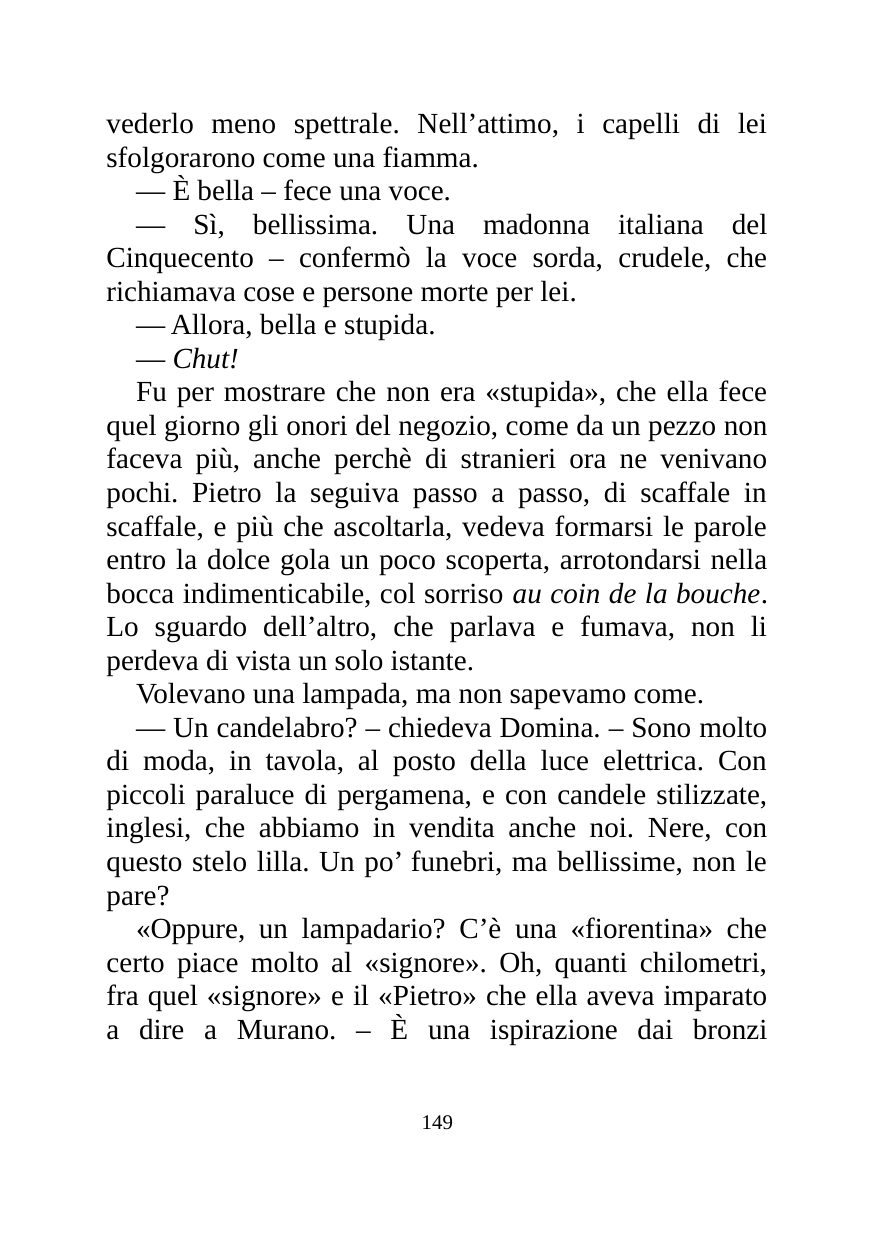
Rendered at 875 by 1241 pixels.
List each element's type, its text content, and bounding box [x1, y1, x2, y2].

text «Oppure, un lampadario? C’è una «fiorentina» che certo piace molto al «signore». Oh, quanti chilometri, fra quel «signore» e il «Pietro» che ella aveva imparato a dire a Murano. – È una ispirazione dai bronzi [106, 911, 768, 1045]
text vederlo meno spettrale. Nell’attimo, i capelli di lei sfolgorarono come una fiamma. [106, 106, 768, 173]
text — Chut! [106, 341, 768, 374]
text — Allora, bella e stupida. [106, 307, 768, 341]
text — Un candelabro? – chiedeva Domina. – Sono molto di moda, in tavola, al posto della luce elettrica. Con piccoli paraluce di pergamena, e con candele stilizzate, inglesi, che abbiamo in vendita anche noi. Nere, con questo stelo lilla. Un po’ funebri, ma bellissime, non le pare? [106, 710, 768, 911]
text — È bella – fece una voce. [106, 173, 768, 207]
text — Sì, bellissima. Una madonna italiana del Cinquecento – confermò la voce sorda, crudele, che richiamava cose e persone morte per lei. [106, 207, 768, 307]
text Fu per mostrare che non era «stupida», che ella fece quel giorno gli onori del negozio, come da un pezzo non faceva più, anche perchè di stranieri ora ne venivano pochi. Pietro la seguiva passo a passo, di scaffale in scaffale, e più che ascoltarla, vedeva formarsi le parole entro la dolce gola un poco scoperta, arrotondarsi nella bocca indimenticabile, col sorriso au coin de la bouche. Lo sguardo dell’altro, che parlava e fumava, non li perdeva di vista un solo istante. [106, 374, 768, 676]
text Volevano una lampada, ma non sapevamo come. [106, 676, 768, 710]
